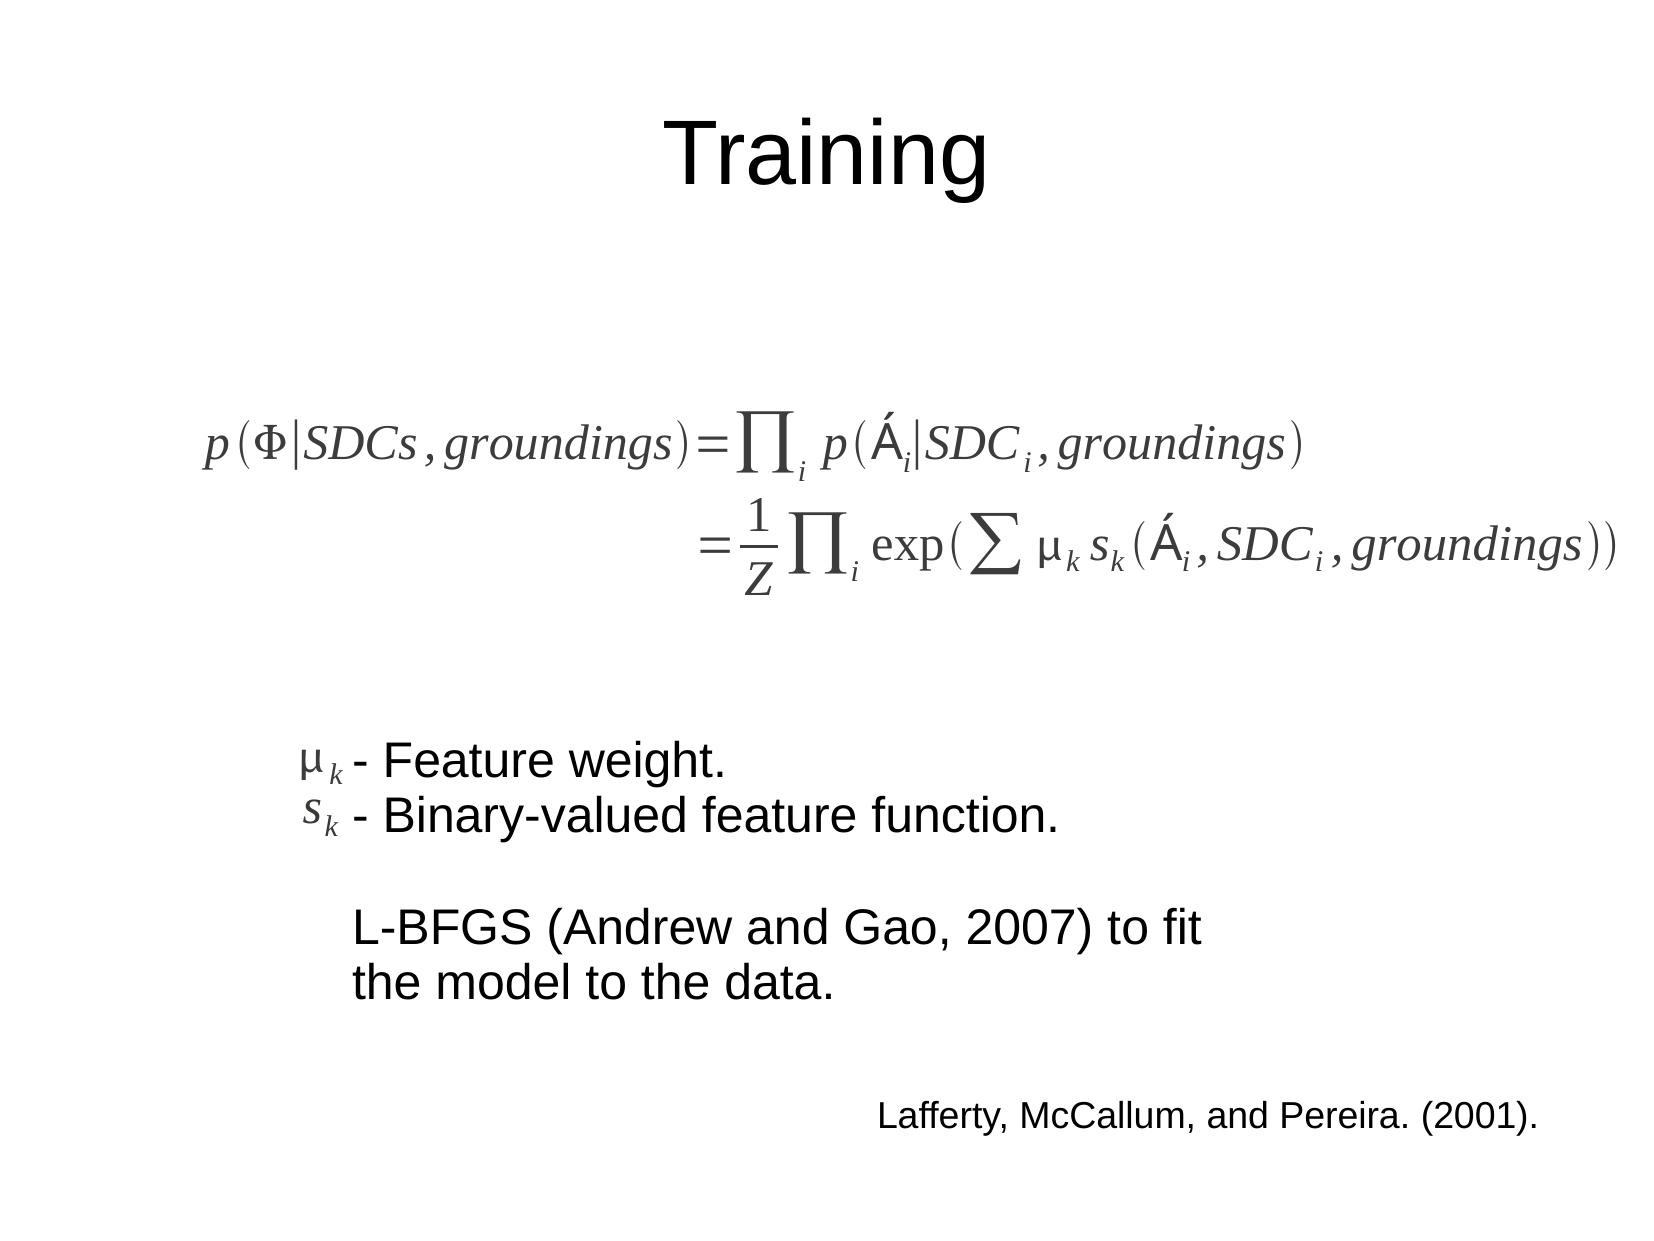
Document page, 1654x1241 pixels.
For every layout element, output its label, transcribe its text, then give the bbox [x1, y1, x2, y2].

title Training [82, 49, 1571, 257]
chart [291, 728, 337, 843]
text_box Lafferty, McCallum, and Pereira. (2001). [862, 1087, 1558, 1145]
chart [193, 408, 1626, 606]
text_box - Feature weight. - Binary-valued feature function. L-BFGS (Andrew and Gao, 2007) to fit the model to the data. [337, 724, 1238, 1019]
